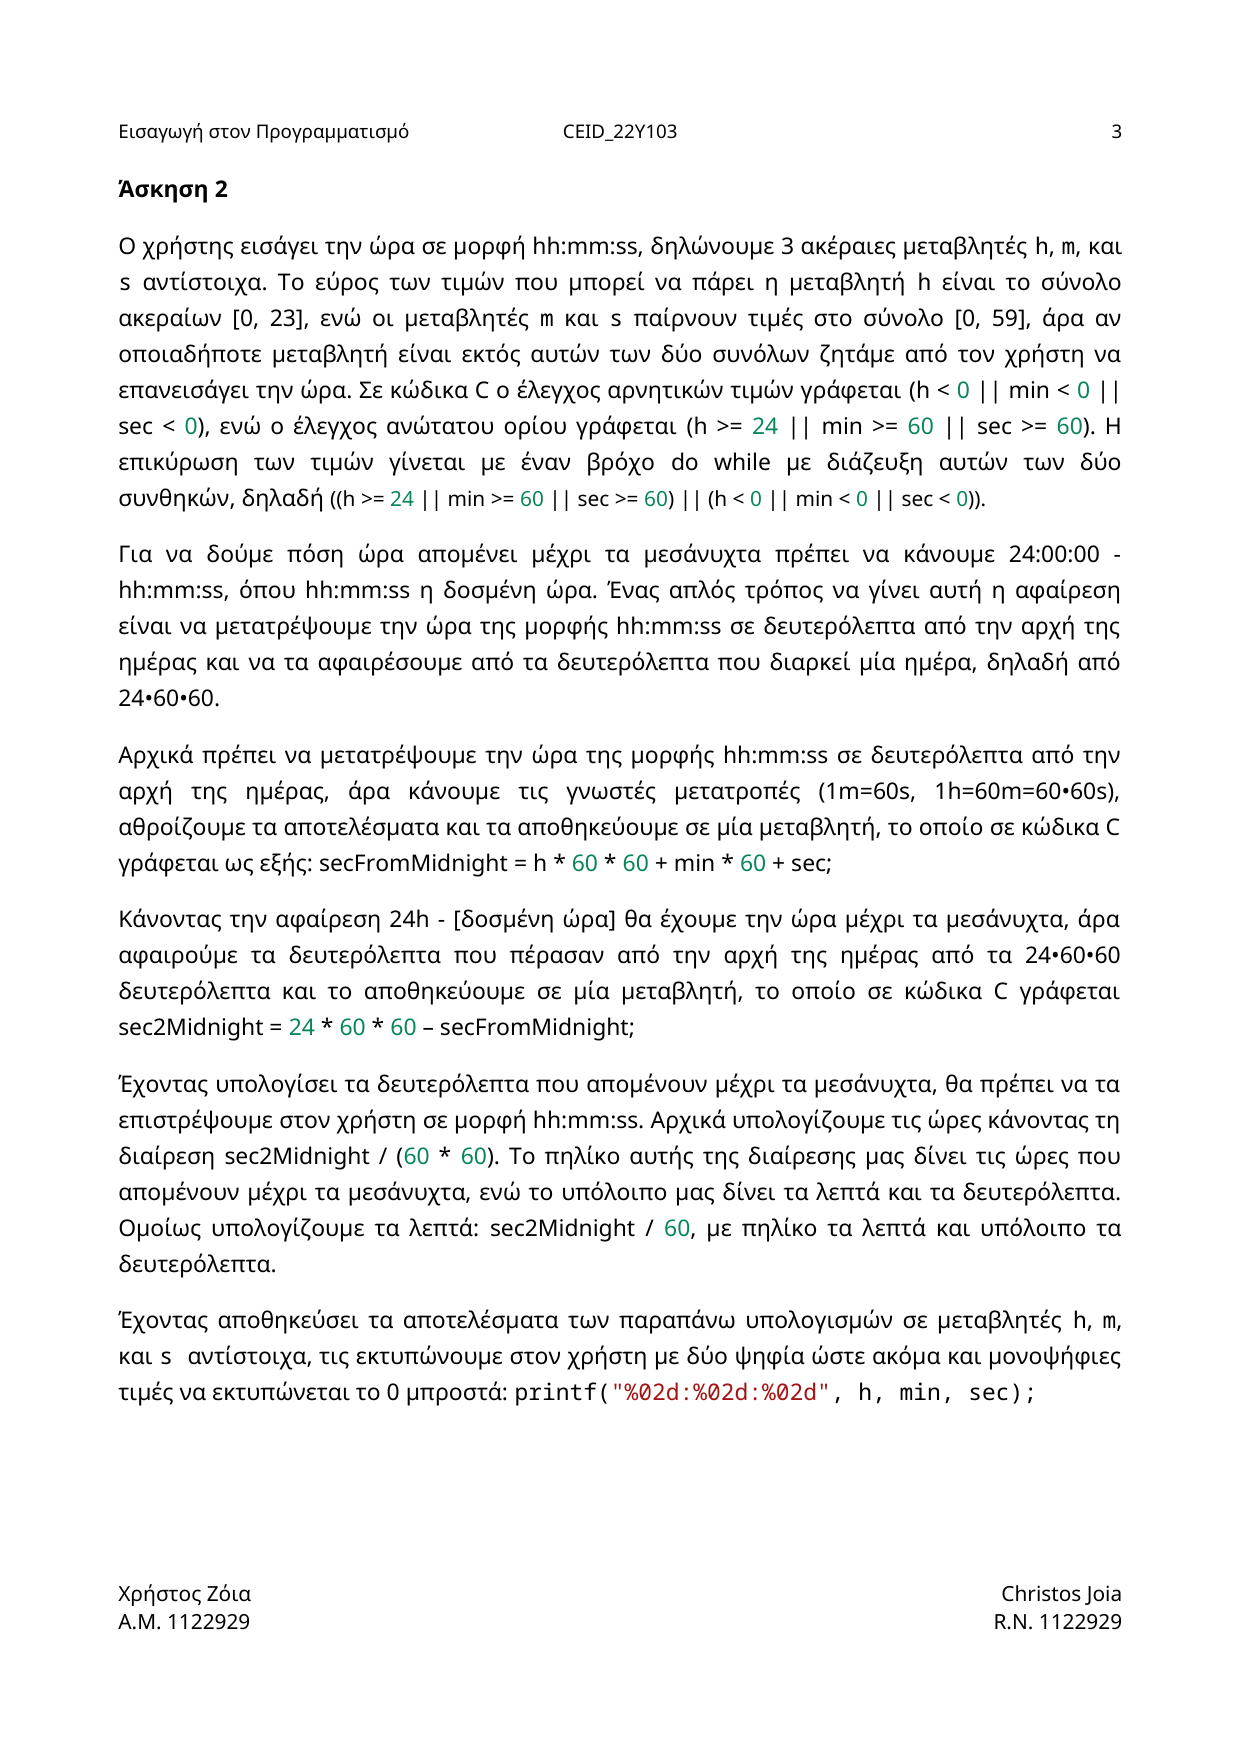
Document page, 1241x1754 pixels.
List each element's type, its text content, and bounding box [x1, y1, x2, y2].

text Κάνοντας την αφαίρεση 24h - [δοσμένη ώρα] θα έχουμε την ώρα μέχρι τα μεσάνυχτα, άρα αφαιρούμε τα δευτερόλεπτα που πέρασαν από την αρχή της ημέρας από τα 24•60•60 δευτερόλεπτα και το αποθηκεύουμε σε μία μεταβλητή, το οποίο σε κώδικα C γράφεται sec2Midnight = 24 * 60 * 60 – secFromMidnight; [118, 903, 1122, 1042]
text Έχοντας αποθηκεύσει τα αποτελέσματα των παραπάνω υπολογισμών σε μεταβλητές h, m, και s αντίστοιχα, τις εκτυπώνουμε στον χρήστη με δύο ψηφία ώστε ακόμα και μονοψήφιες τιμές να εκτυπώνεται το 0 μπροστά: printf("%02d:%02d:%02d", h, min, sec); [118, 1304, 1122, 1407]
text Αρχικά πρέπει να μετατρέψουμε την ώρα της μορφής hh:mm:ss σε δευτερόλεπτα από την αρχή της ημέρας, άρα κάνουμε τις γνωστές μετατροπές (1m=60s, 1h=60m=60•60s), αθροίζουμε τα αποτελέσματα και τα αποθηκεύουμε σε μία μεταβλητή, το οποίο σε κώδικα C γράφεται ως εξής: secFromMidnight = h * 60 * 60 + min * 60 + sec; [118, 739, 1122, 878]
text Για να δούμε πόση ώρα απομένει μέχρι τα μεσάνυχτα πρέπει να κάνουμε 24:00:00 - hh:mm:ss, όπου hh:mm:ss η δοσμένη ώρα. Ένας απλός τρόπος να γίνει αυτή η αφαίρεση είναι να μετατρέψουμε την ώρα της μορφής hh:mm:ss σε δευτερόλεπτα από την αρχή της ημέρας και να τα αφαιρέσουμε από τα δευτερόλεπτα που διαρκεί μία ημέρα, δηλαδή από 24•60•60. [118, 538, 1122, 713]
text Ο χρήστης εισάγει την ώρα σε μορφή hh:mm:ss, δηλώνουμε 3 ακέραιες μεταβλητές h, m, και s αντίστοιχα. Το εύρος των τιμών που μπορεί να πάρει η μεταβλητή h είναι το σύνολο ακεραίων [0, 23], ενώ οι μεταβλητές m και s παίρνουν τιμές στο σύνολο [0, 59], άρα αν οποιαδήποτε μεταβλητή είναι εκτός αυτών των δύο συνόλων ζητάμε από τον χρήστη να επανεισάγει την ώρα. Σε κώδικα C ο έλεγχος αρνητικών τιμών γράφεται (h < 0 || min < 0 || sec < 0), ενώ ο έλεγχος ανώτατου ορίου γράφεται (h >= 24 || min >= 60 || sec >= 60). Η επικύρωση των τιμών γίνεται με έναν βρόχο do while με διάζευξη αυτών των δύο συνθηκών, δηλαδή ((h >= 24 || min >= 60 || sec >= 60) || (h < 0 || min < 0 || sec < 0)). [118, 230, 1122, 513]
text Άσκηση 2 [118, 173, 1122, 204]
text Έχοντας υπολογίσει τα δευτερόλεπτα που απομένουν μέχρι τα μεσάνυχτα, θα πρέπει να τα επιστρέψουμε στον χρήστη σε μορφή hh:mm:ss. Αρχικά υπολογίζουμε τις ώρες κάνοντας τη διαίρεση sec2Midnight / (60 * 60). Το πηλίκο αυτής της διαίρεσης μας δίνει τις ώρες που απομένουν μέχρι τα μεσάνυχτα, ενώ το υπόλοιπο μας δίνει τα λεπτά και τα δευτερόλεπτα. Ομοίως υπολογίζουμε τα λεπτά: sec2Midnight / 60, με πηλίκο τα λεπτά και υπόλοιπο τα δευτερόλεπτα. [118, 1068, 1122, 1279]
